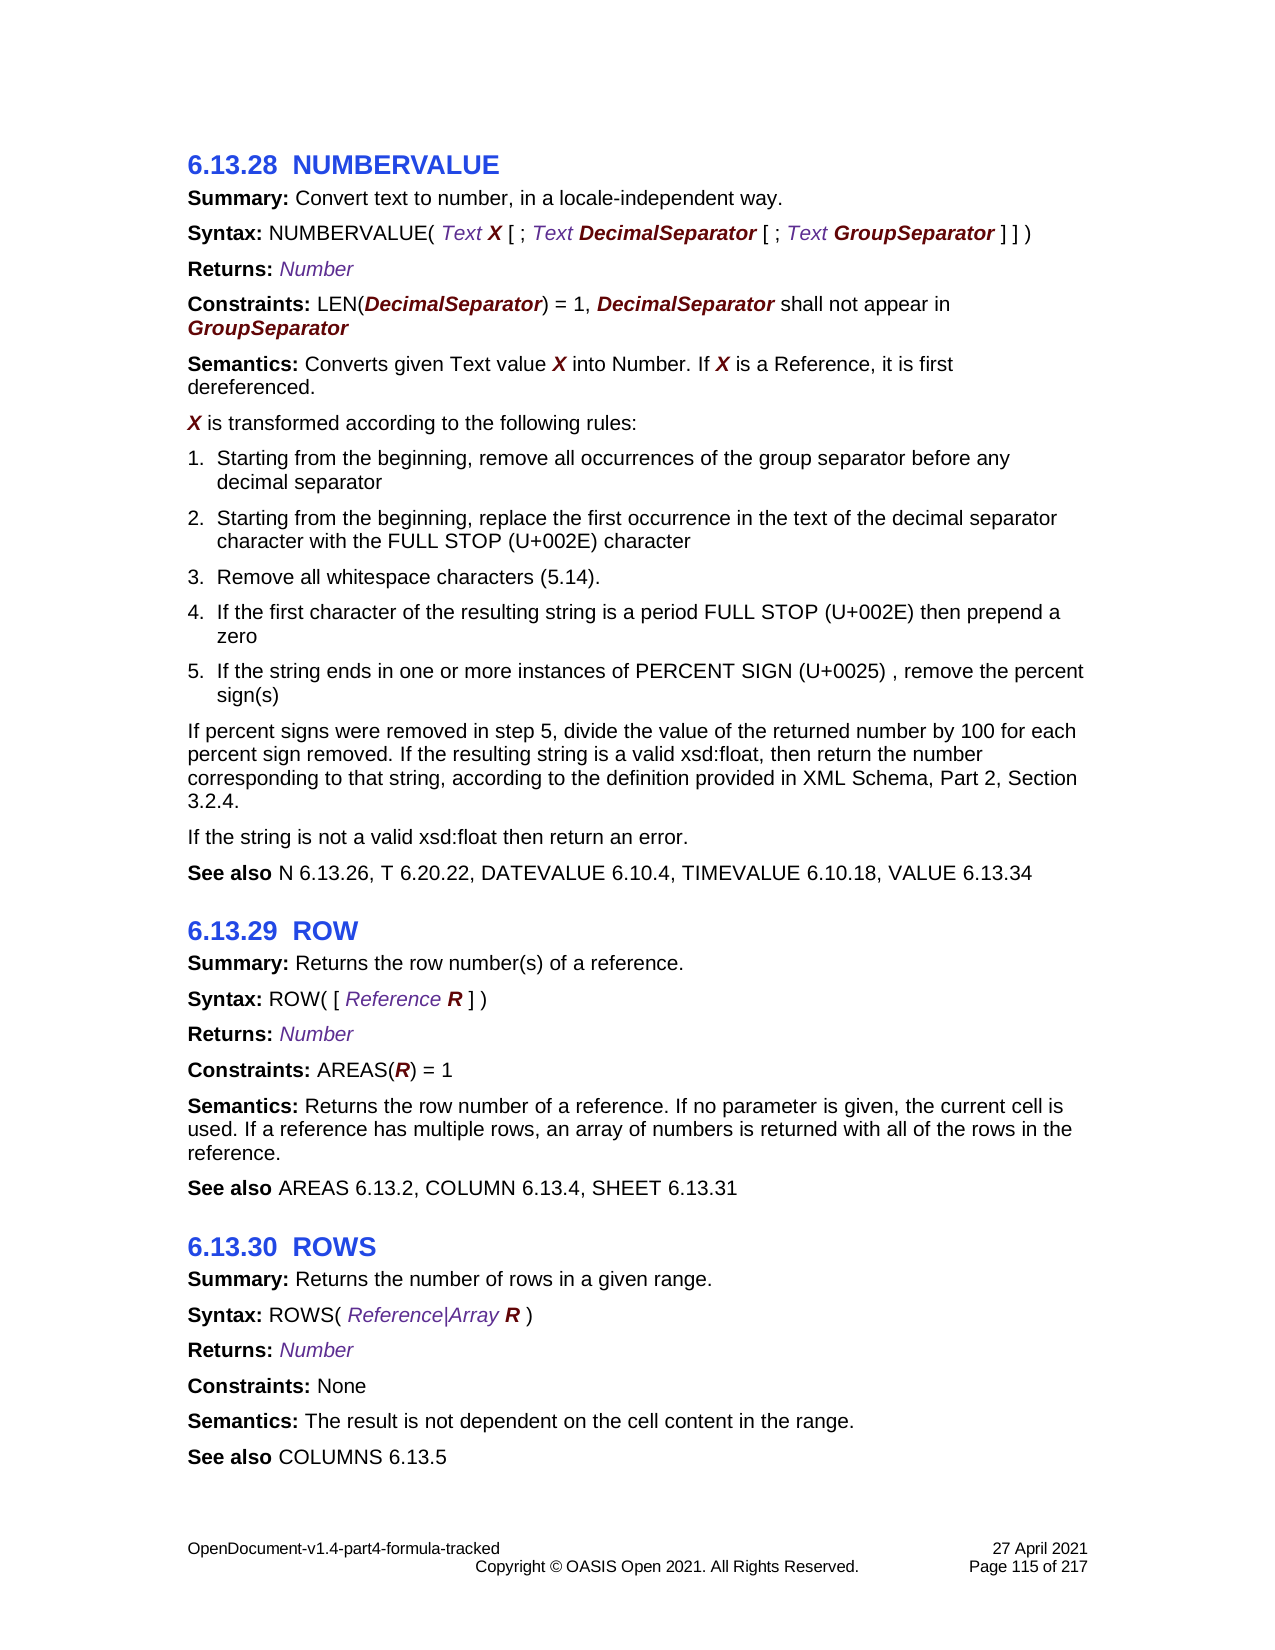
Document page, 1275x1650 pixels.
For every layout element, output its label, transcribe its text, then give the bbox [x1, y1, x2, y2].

list Starting from the beginning, remove all occurrences of the group separator before any decimal separator [187, 447, 1088, 494]
subtitle ROWS [187, 1231, 1088, 1261]
text Syntax: ROWS( Reference|Array R ) [187, 1303, 1088, 1327]
text Returns: Number [187, 1339, 1088, 1362]
list Remove all whitespace characters (5.14). [187, 565, 1088, 589]
text Summary: Convert text to number, in a locale-independent way. [187, 186, 1088, 209]
list If the first character of the resulting string is a period FULL STOP (U+002E) then prepend a zero [187, 601, 1088, 648]
text Semantics: Converts given Text value X into Number. If X is a Reference, it is first dereferenced. [187, 352, 1088, 399]
list Starting from the beginning, replace the first occurrence in the text of the decimal separator character with the FULL STOP (U+002E) character [187, 506, 1088, 553]
text Semantics: Returns the row number of a reference. If no parameter is given, the current cell is used. If a reference has multiple rows, an array of numbers is returned with all of the rows in the reference. [187, 1094, 1088, 1165]
text Constraints: None [187, 1374, 1088, 1398]
text See also COLUMNS 6.13.5 [187, 1446, 1088, 1469]
text If the string is not a valid xsd:float then return an error. [187, 825, 1088, 849]
text See also AREAS 6.13.2, COLUMN 6.13.4, SHEET 6.13.31 [187, 1177, 1088, 1200]
subtitle NUMBERVALUE [187, 150, 1088, 180]
text Summary: Returns the number of rows in a given range. [187, 1267, 1088, 1291]
subtitle ROW [187, 916, 1088, 946]
text Syntax: NUMBERVALUE( Text X [ ; Text DecimalSeparator [ ; Text GroupSeparator ] ] ) [187, 222, 1088, 245]
text Summary: Returns the row number(s) of a reference. [187, 952, 1088, 975]
list If the string ends in one or more instances of PERCENT SIGN (U+0025) , remove the percent sign(s) [187, 660, 1088, 707]
text Constraints: LEN(DecimalSeparator) = 1, DecimalSeparator shall not appear in GroupSeparator [187, 293, 1088, 340]
text X is transformed according to the following rules: [187, 411, 1088, 435]
text Semantics: The result is not dependent on the cell content in the range. [187, 1410, 1088, 1433]
text See also N 6.13.26, T 6.20.22, DATEVALUE 6.10.4, TIMEVALUE 6.10.18, VALUE 6.13.34 [187, 861, 1088, 884]
text Syntax: ROW( [ Reference R ] ) [187, 987, 1088, 1011]
text Returns: Number [187, 1023, 1088, 1046]
text Constraints: AREAS(R) = 1 [187, 1058, 1088, 1082]
text Returns: Number [187, 257, 1088, 281]
text If percent signs were removed in step 5, divide the value of the returned number by 100 for each percent sign removed. If the resulting string is a valid xsd:float, then return the number corresponding to that string, according to the definition provided in XML Schema, Part 2, Section 3.2.4. [187, 719, 1088, 813]
